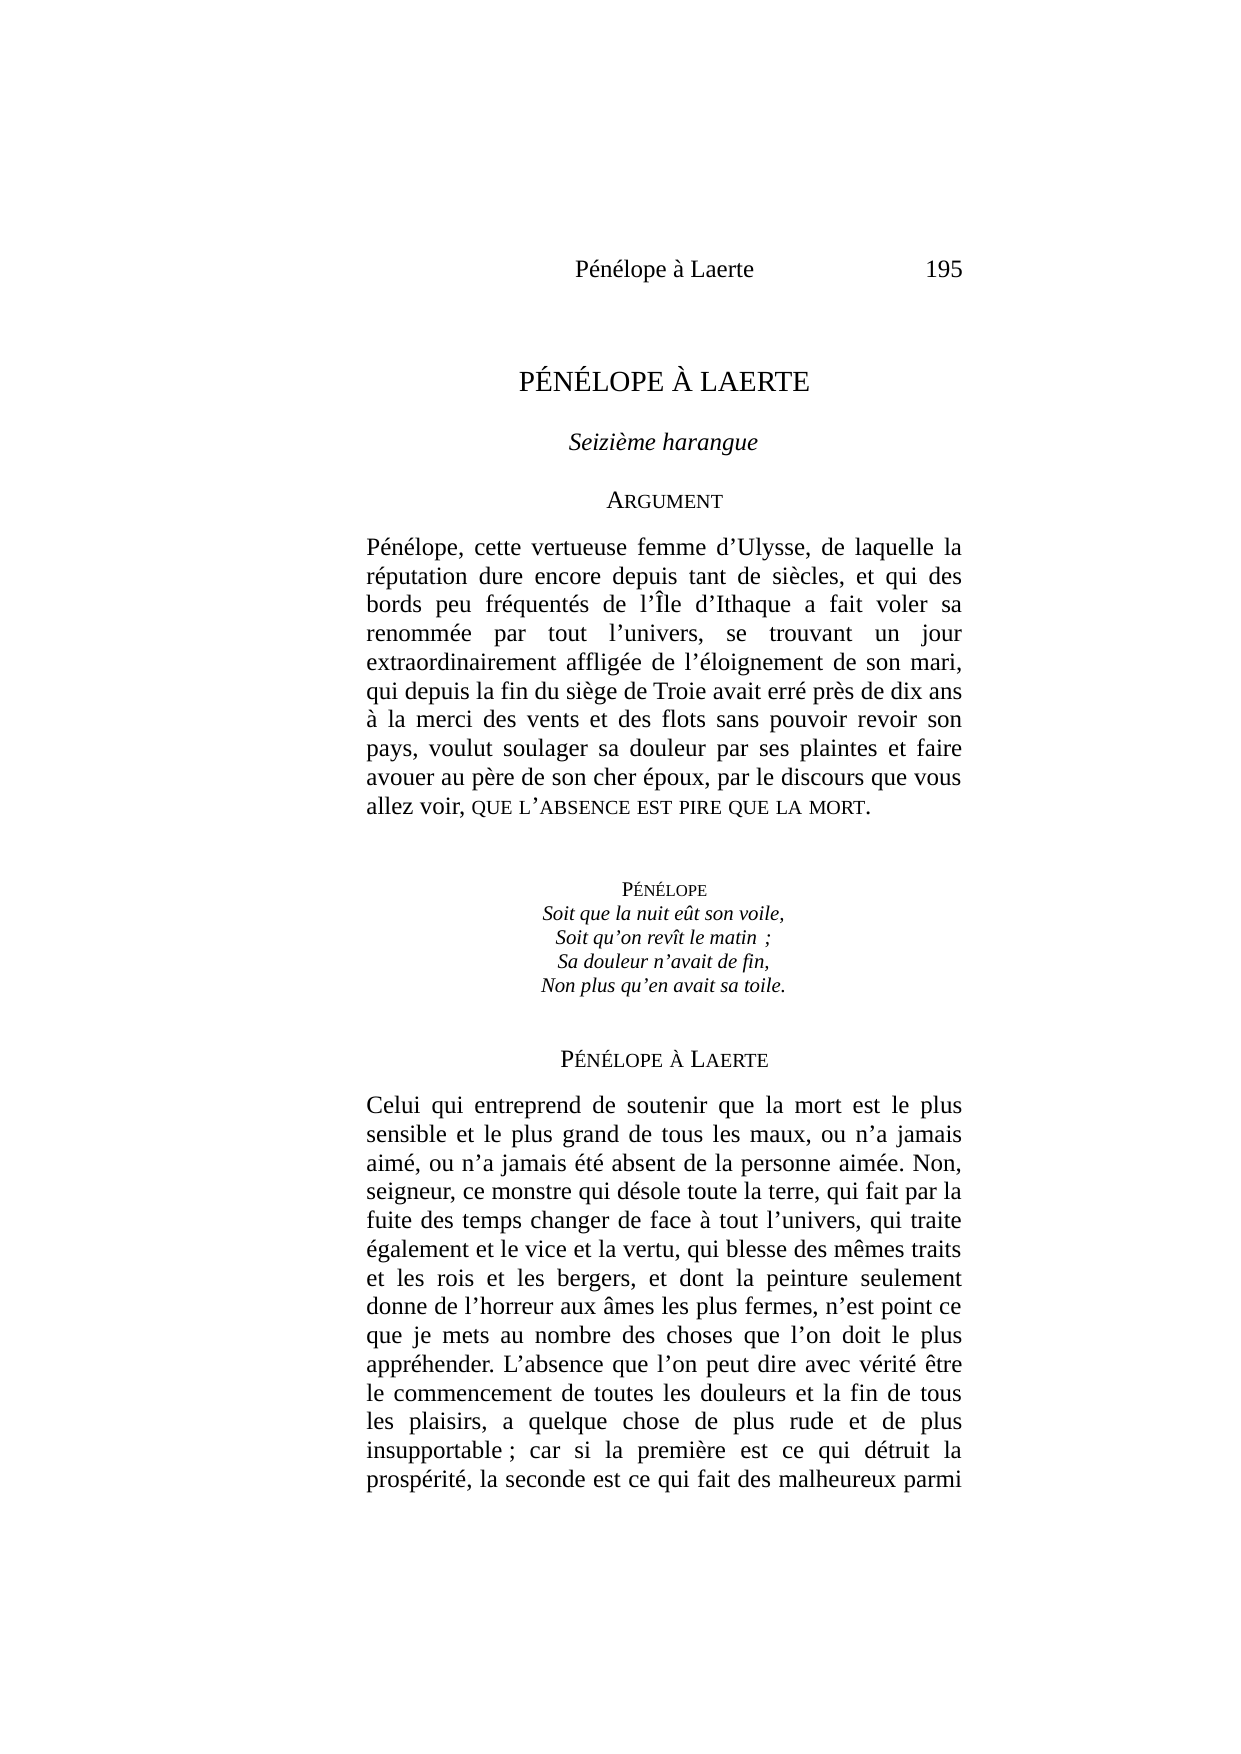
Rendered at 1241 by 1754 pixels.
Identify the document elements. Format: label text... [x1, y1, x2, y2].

text Celui qui entreprend de soutenir que la mort est le plus sensible et le plus grand de tous les maux, ou n’a jamais aimé, ou n’a jamais été absent de la personne aimée. Non, seigneur, ce monstre qui désole toute la terre, qui fait par la fuite des temps changer de face à tout l’univers, qui traite également et le vice et la vertu, qui blesse des mêmes traits et les rois et les bergers, et dont la peinture seulement donne de l’horreur aux âmes les plus fermes, n’est point ce que je mets au nombre des choses que l’on doit le plus appréhender. L’absence que l’on peut dire avec vérité être le commencement de toutes les douleurs et la fin de tous les plaisirs, a quelque chose de plus rude et de plus insupportable ; car si la première est ce qui détruit la prospérité, la seconde est ce qui fait des malheureux parmi [366, 1090, 963, 1493]
text Non plus qu’en avait sa toile. [366, 973, 963, 997]
text Pénélope [366, 877, 963, 901]
subtitle Pénélope à Laerte [366, 364, 963, 398]
text Soit qu’on revît le matin ; [366, 925, 963, 949]
text Sa douleur n’avait de fin, [366, 949, 963, 973]
text Pénélope, cette vertueuse femme d’Ulysse, de laquelle la réputation dure encore depuis tant de siècles, et qui des bords peu fréquentés de l’Île d’Ithaque a fait voler sa renommée par tout l’univers, se trouvant un jour extraordinairement affligée de l’éloignement de son mari, qui depuis la fin du siège de Troie avait erré près de dix ans à la merci des vents et des flots sans pouvoir revoir son pays, voulut soulager sa douleur par ses plaintes et faire avouer au père de son cher époux, par le discours que vous allez voir, que l’absence est pire que la mort. [366, 532, 963, 819]
text Soit que la nuit eût son voile, [366, 901, 963, 925]
subtitle Argument [366, 486, 963, 514]
subtitle Seizième harangue [366, 427, 963, 456]
subtitle Pénélope à Laerte [366, 1044, 963, 1072]
